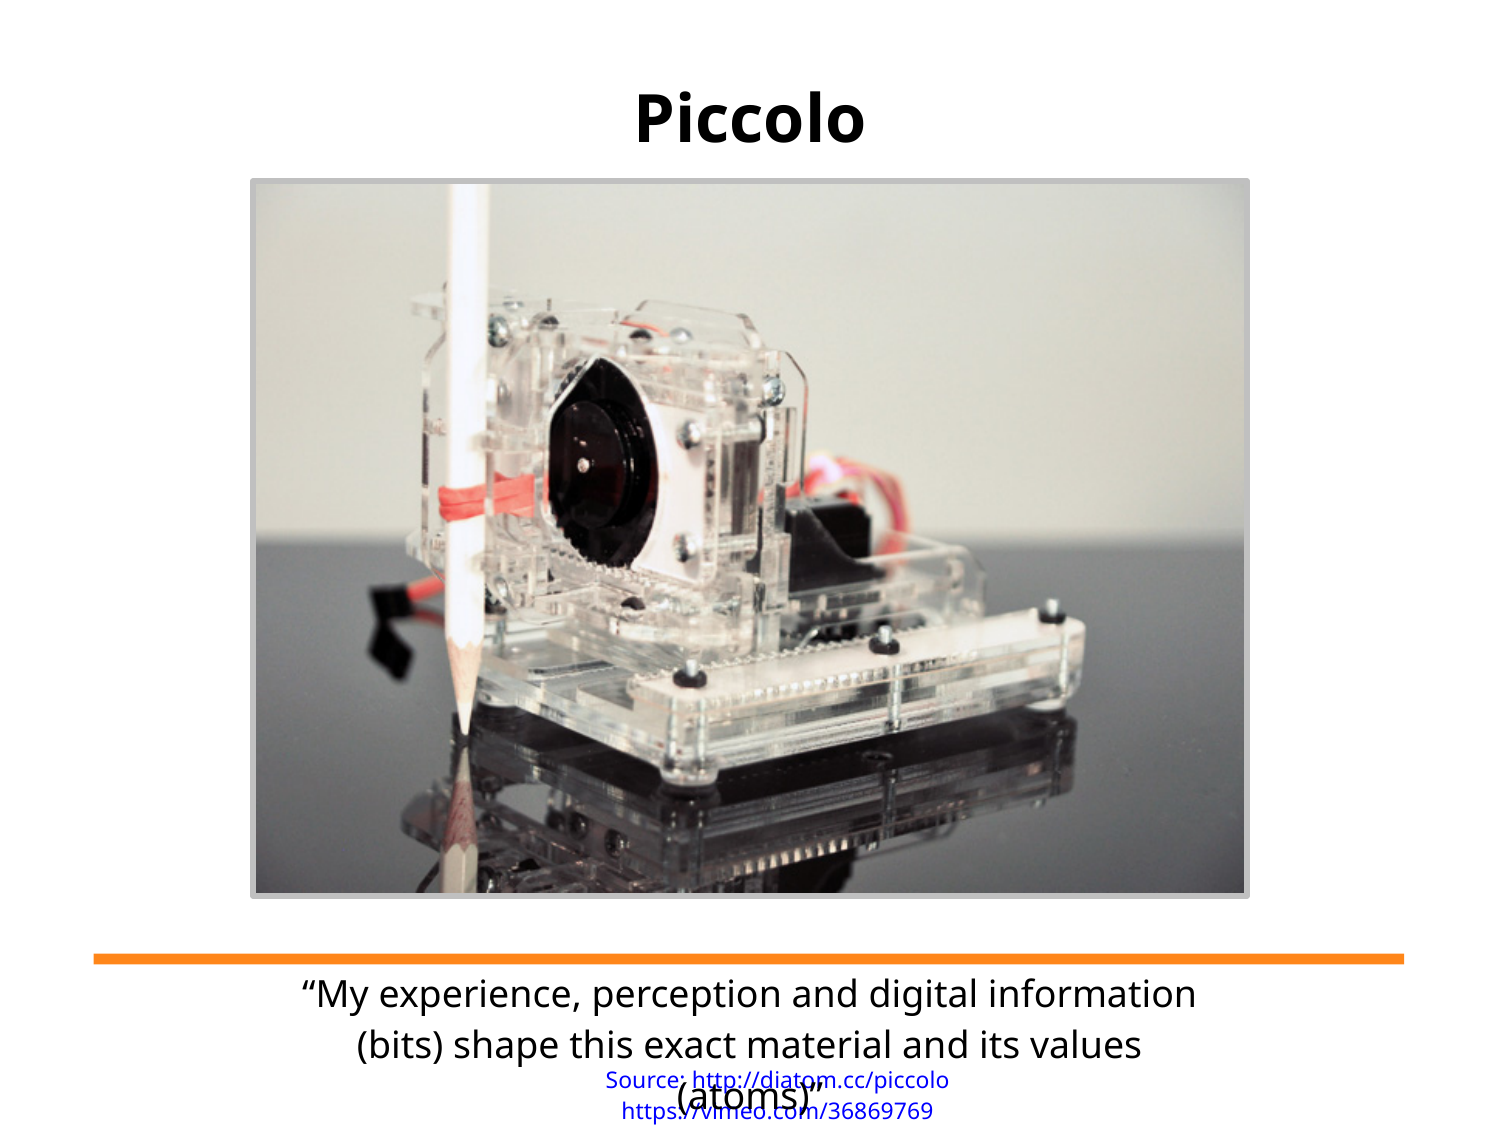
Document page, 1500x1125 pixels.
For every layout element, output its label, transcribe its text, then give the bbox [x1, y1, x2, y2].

text_box Source: http://diatom.cc/piccolo https://vimeo.com/36869769 [590, 1064, 910, 1125]
picture [0, 0, 1500, 1125]
text_box “My experience, perception and digital information (bits) shape this exact material and its values (atoms)” [287, 960, 1213, 1064]
title Piccolo [75, 44, 1426, 188]
